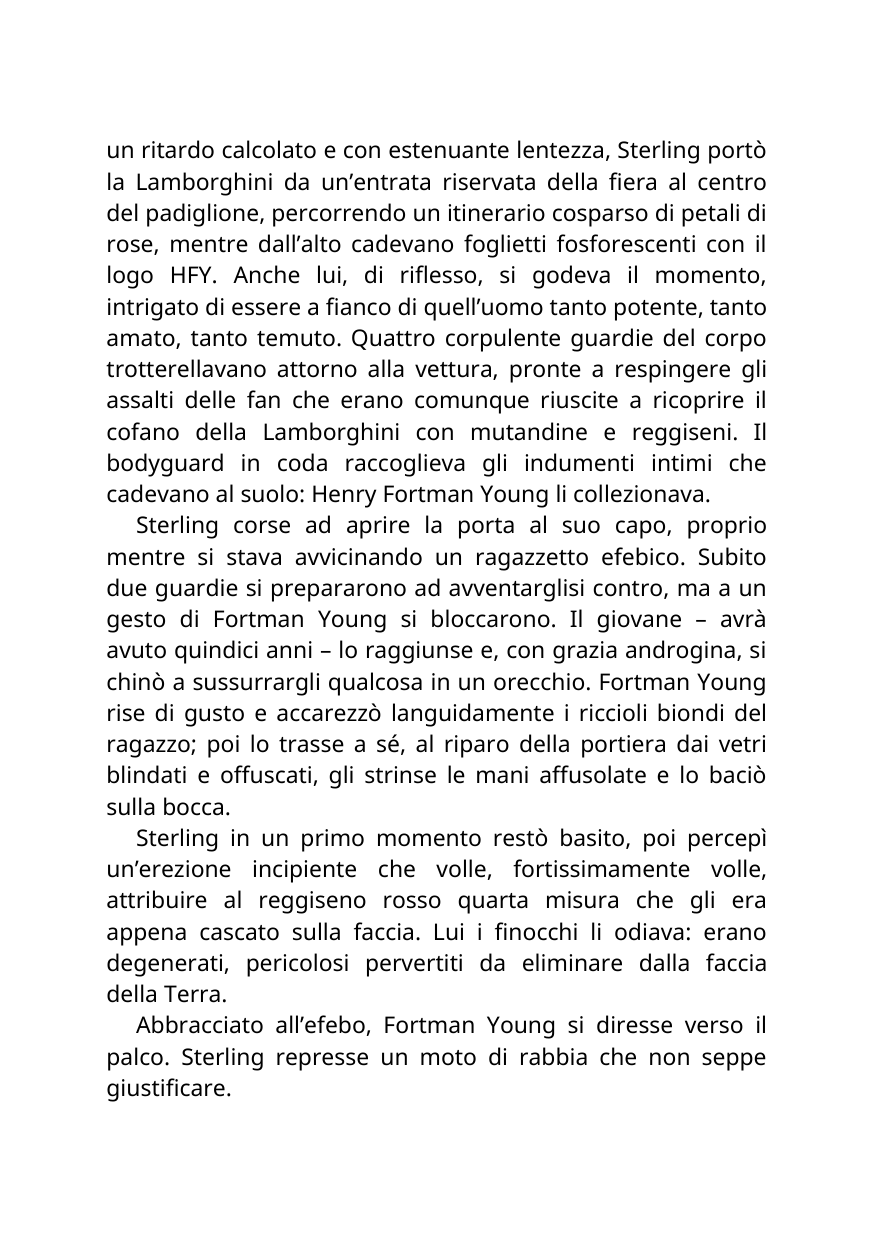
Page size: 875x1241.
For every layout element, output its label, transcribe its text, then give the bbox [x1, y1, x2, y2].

text Abbracciato all’efebo, Fortman Young si diresse verso il palco. Sterling represse un moto di rabbia che non seppe giustificare. [106, 1009, 768, 1103]
text Sterling corse ad aprire la porta al suo capo, proprio mentre si stava avvicinando un ragazzetto efebico. Subito due guardie si prepararono ad avventarglisi contro, ma a un gesto di Fortman Young si bloccarono. Il giovane – avrà avuto quindici anni – lo raggiunse e, con grazia androgina, si chinò a sussurrargli qualcosa in un orecchio. Fortman Young rise di gusto e accarezzò languidamente i riccioli biondi del ragazzo; poi lo trasse a sé, al riparo della portiera dai vetri blindati e offuscati, gli strinse le mani affusolate e lo baciò sulla bocca. [106, 509, 768, 822]
text un ritardo calcolato e con estenuante lentezza, Sterling portò la Lamborghini da un’entrata riservata della fiera al centro del padiglione, percorrendo un itinerario cosparso di petali di rose, mentre dall’alto cadevano foglietti fosforescenti con il logo HFY. Anche lui, di riflesso, si godeva il momento, intrigato di essere a fianco di quell’uomo tanto potente, tanto amato, tanto temuto. Quattro corpulente guardie del corpo trotterellavano attorno alla vettura, pronte a respingere gli assalti delle fan che erano comunque riuscite a ricoprire il cofano della Lamborghini con mutandine e reggiseni. Il bodyguard in coda raccoglieva gli indumenti intimi che cadevano al suolo: Henry Fortman Young li collezionava. [106, 134, 768, 509]
text Sterling in un primo momento restò basito, poi percepì un’erezione incipiente che volle, fortissimamente volle, attribuire al reggiseno rosso quarta misura che gli era appena cascato sulla faccia. Lui i finocchi li odiava: erano degenerati, pericolosi pervertiti da eliminare dalla faccia della Terra. [106, 822, 768, 1009]
